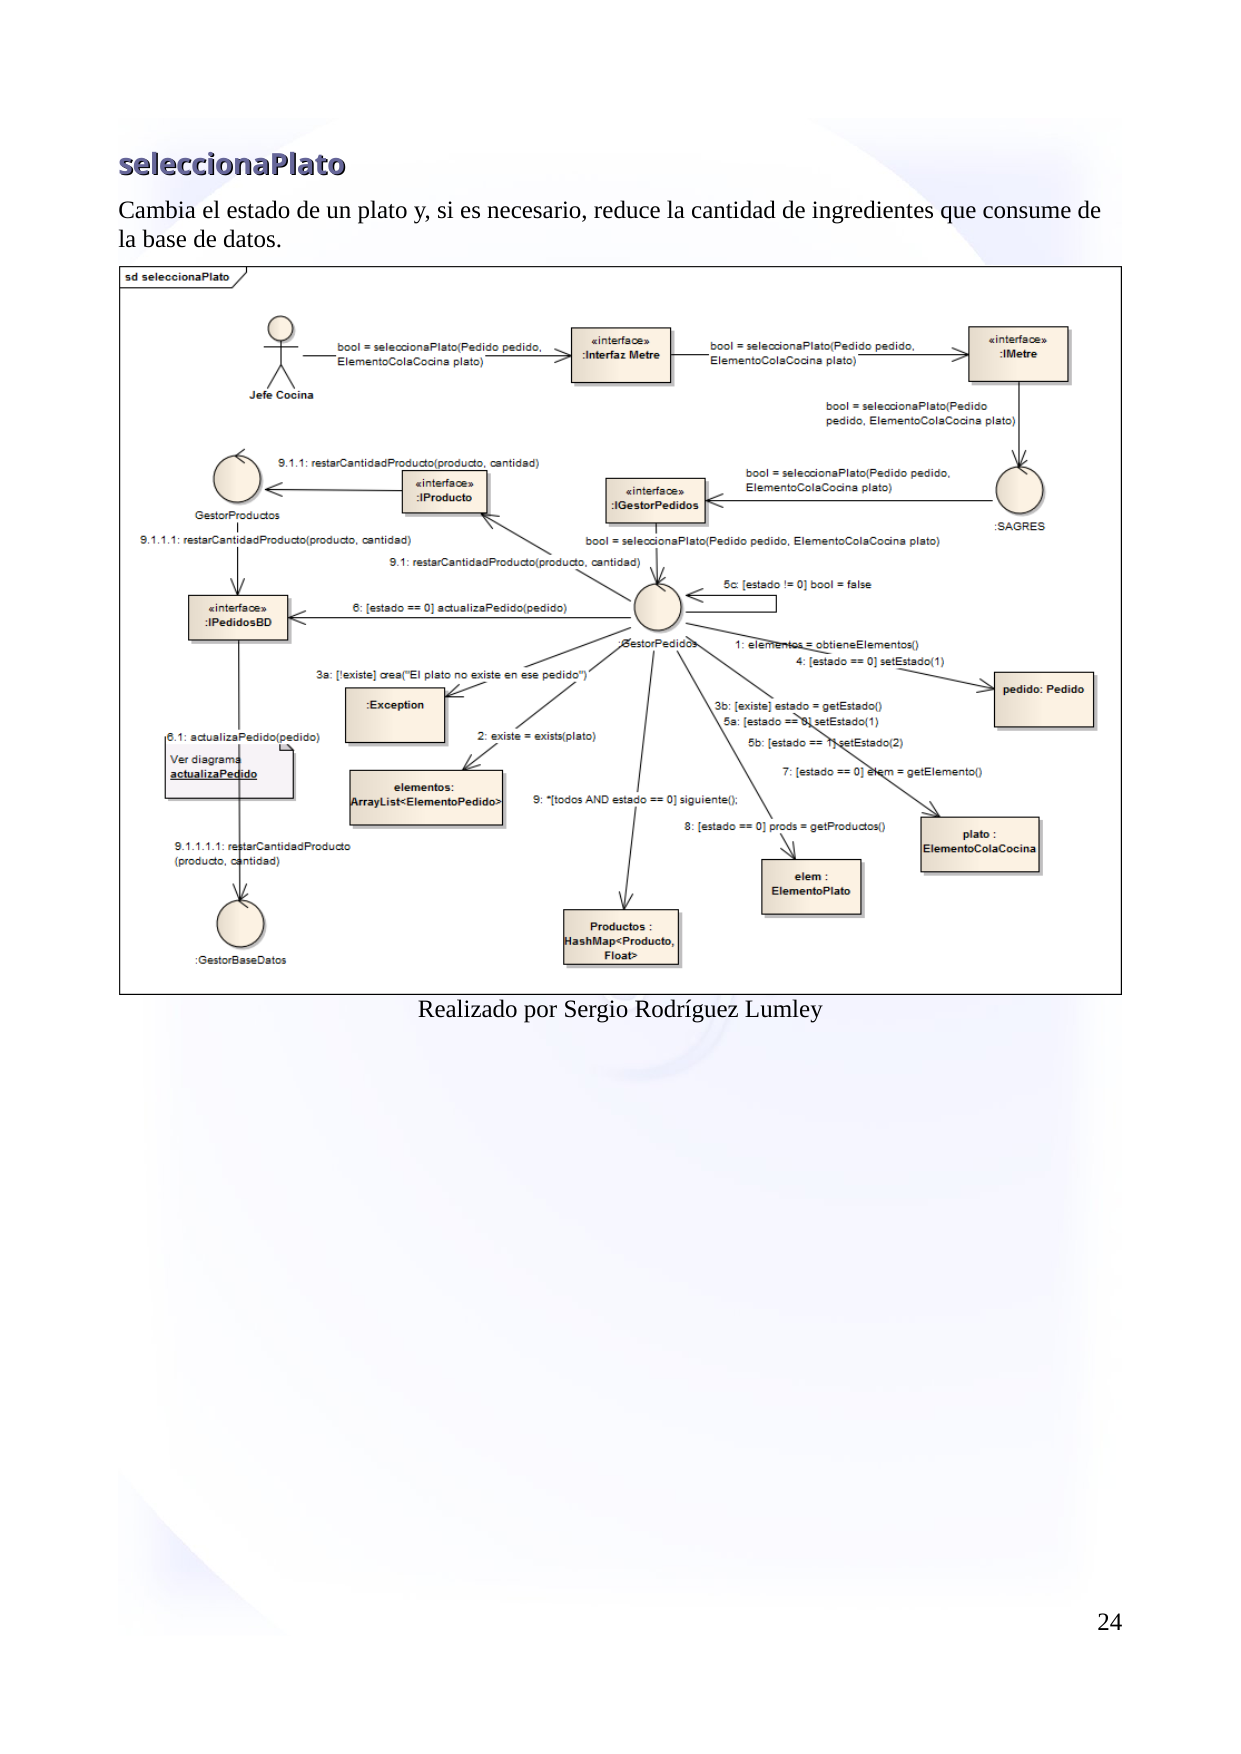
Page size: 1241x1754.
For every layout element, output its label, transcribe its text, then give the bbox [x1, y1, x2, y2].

picture [118, 253, 1122, 995]
picture [118, 118, 1122, 143]
subtitle seleccionaPlato [118, 143, 1122, 183]
text Cambia el estado de un plato y, si es necesario, reduce la cantidad de ingredientes que consume de la base de datos. [118, 195, 1122, 253]
picture [118, 183, 1122, 195]
picture [118, 1023, 1122, 1636]
text Realizado por Sergio Rodríguez Lumley [118, 995, 1122, 1023]
